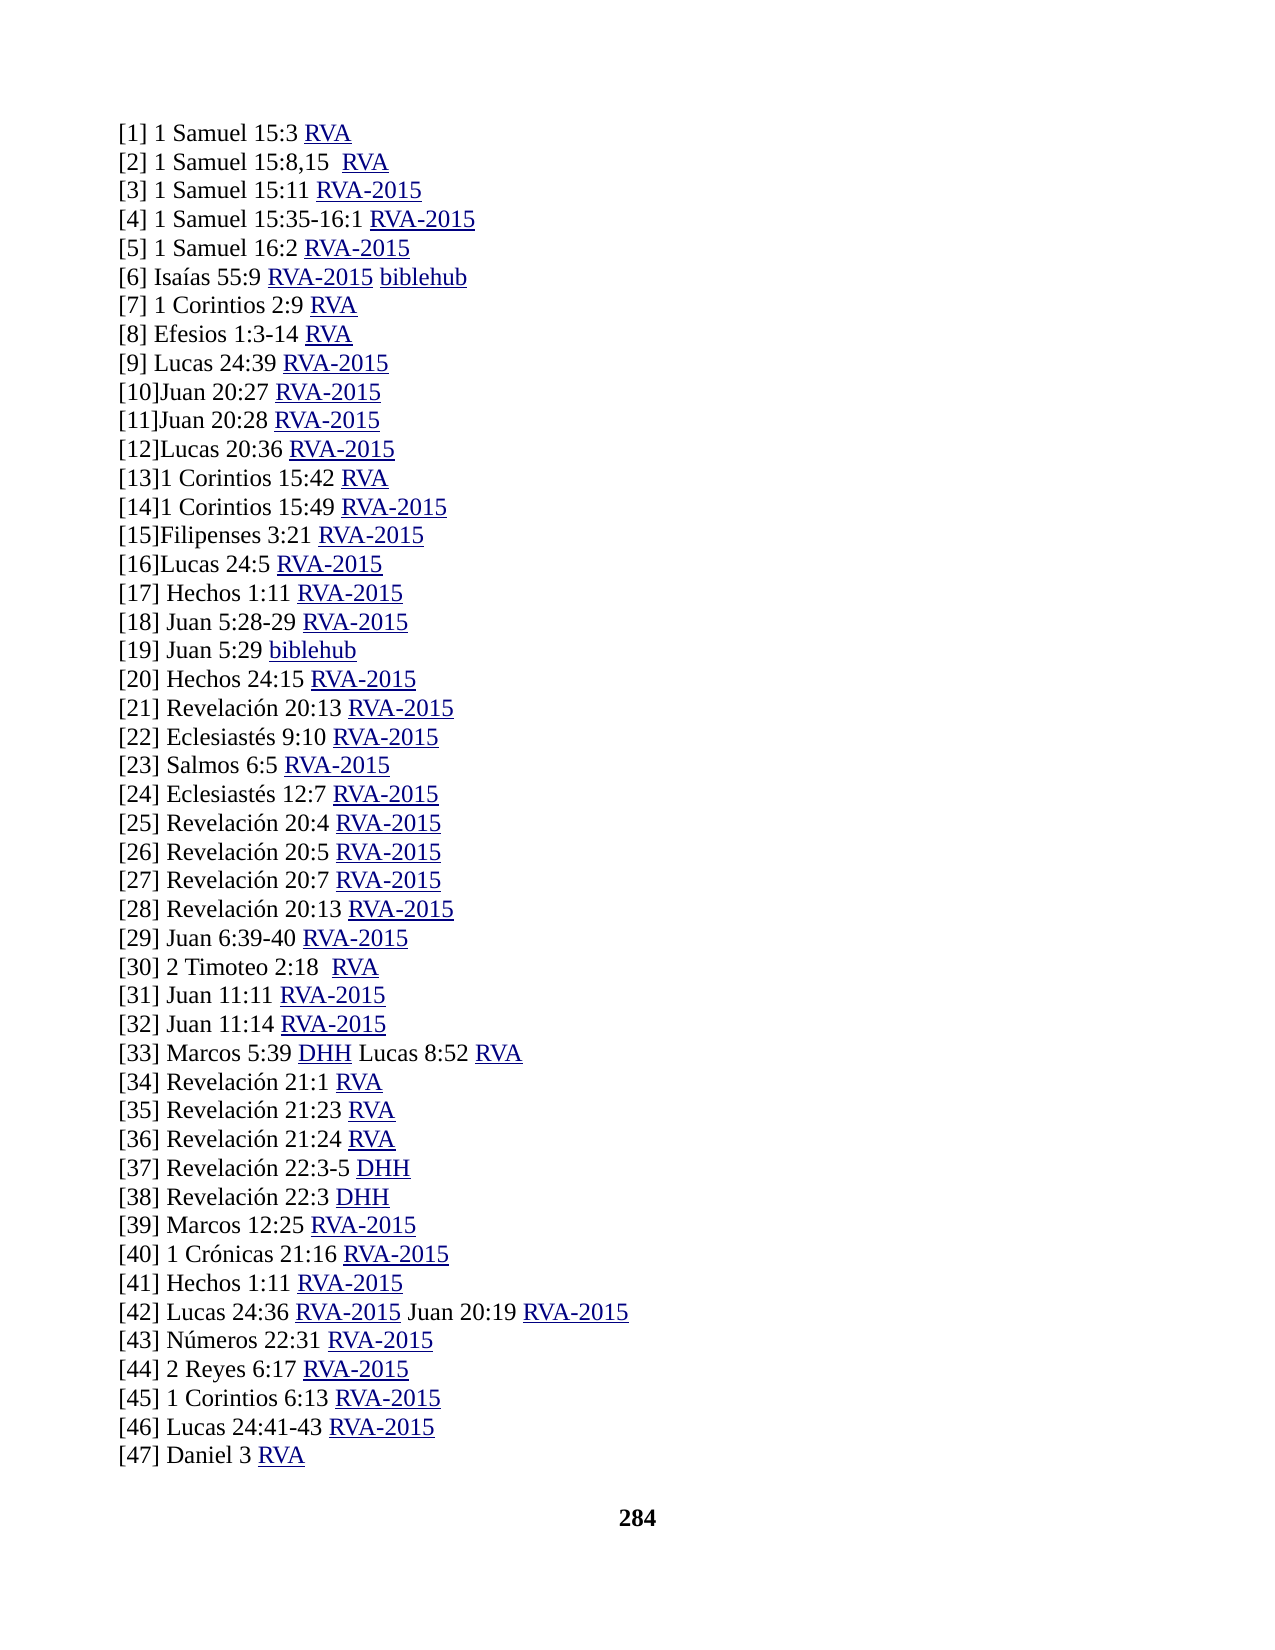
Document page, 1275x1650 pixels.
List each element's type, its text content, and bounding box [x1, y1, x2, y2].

text Revelación 20:13 RVA-2015 [118, 693, 1157, 722]
text Juan 5:28-29 RVA-2015 [118, 607, 1157, 636]
text Juan 5:29 biblehub [118, 636, 1157, 664]
text Revelación 21:1 RVA [118, 1067, 1157, 1096]
text 1 Samuel 15:3 RVA [118, 118, 1157, 147]
text Juan 11:11 RVA-2015 [118, 981, 1157, 1009]
text Revelación 20:13 RVA-2015 [118, 894, 1157, 923]
text Hechos 1:11 RVA-2015 [118, 578, 1157, 607]
text 1 Samuel 15:35-16:1 RVA-2015 [118, 204, 1157, 233]
text Marcos 5:39 DHH Lucas 8:52 RVA [118, 1038, 1157, 1067]
text Daniel 3 RVA [118, 1441, 1157, 1469]
text 1 Corintios 15:42 RVA [118, 463, 1157, 492]
text 1 Corintios 15:49 RVA-2015 [118, 492, 1157, 521]
text 1 Samuel 15:11 RVA-2015 [118, 176, 1157, 204]
text Lucas 24:41-43 RVA-2015 [118, 1412, 1157, 1441]
text 1 Crónicas 21:16 RVA-2015 [118, 1239, 1157, 1268]
text Marcos 12:25 RVA-2015 [118, 1211, 1157, 1239]
text 1 Corintios 6:13 RVA-2015 [118, 1383, 1157, 1412]
text 1 Samuel 16:2 RVA-2015 [118, 233, 1157, 262]
text 2 Reyes 6:17 RVA-2015 [118, 1354, 1157, 1383]
text Revelación 20:5 RVA-2015 [118, 837, 1157, 866]
text 1 Corintios 2:9 RVA [118, 291, 1157, 319]
text Hechos 1:11 RVA-2015 [118, 1268, 1157, 1297]
text Revelación 20:4 RVA-2015 [118, 808, 1157, 837]
text Eclesiastés 12:7 RVA-2015 [118, 779, 1157, 808]
text Lucas 20:36 RVA-2015 [118, 434, 1157, 463]
text Juan 11:14 RVA-2015 [118, 1009, 1157, 1038]
text Salmos 6:5 RVA-2015 [118, 751, 1157, 779]
text Lucas 24:39 RVA-2015 [118, 348, 1157, 377]
text Isaías 55:9 RVA-2015 biblehub [118, 262, 1157, 291]
text 2 Timoteo 2:18 RVA [118, 952, 1157, 981]
text Hechos 24:15 RVA-2015 [118, 664, 1157, 693]
text Efesios 1:3-14 RVA [118, 319, 1157, 348]
text Revelación 21:23 RVA [118, 1096, 1157, 1124]
text Revelación 22:3 DHH [118, 1182, 1157, 1211]
text Revelación 22:3-5 DHH [118, 1153, 1157, 1182]
text Revelación 20:7 RVA-2015 [118, 866, 1157, 894]
text Juan 6:39-40 RVA-2015 [118, 923, 1157, 952]
text Juan 20:28 RVA-2015 [118, 406, 1157, 434]
text Juan 20:27 RVA-2015 [118, 377, 1157, 406]
text Revelación 21:24 RVA [118, 1124, 1157, 1153]
text Filipenses 3:21 RVA-2015 [118, 521, 1157, 549]
text Números 22:31 RVA-2015 [118, 1326, 1157, 1354]
text 1 Samuel 15:8,15 RVA [118, 147, 1157, 176]
text Eclesiastés 9:10 RVA-2015 [118, 722, 1157, 751]
text Lucas 24:36 RVA-2015 Juan 20:19 RVA-2015 [118, 1297, 1157, 1326]
text Lucas 24:5 RVA-2015 [118, 549, 1157, 578]
